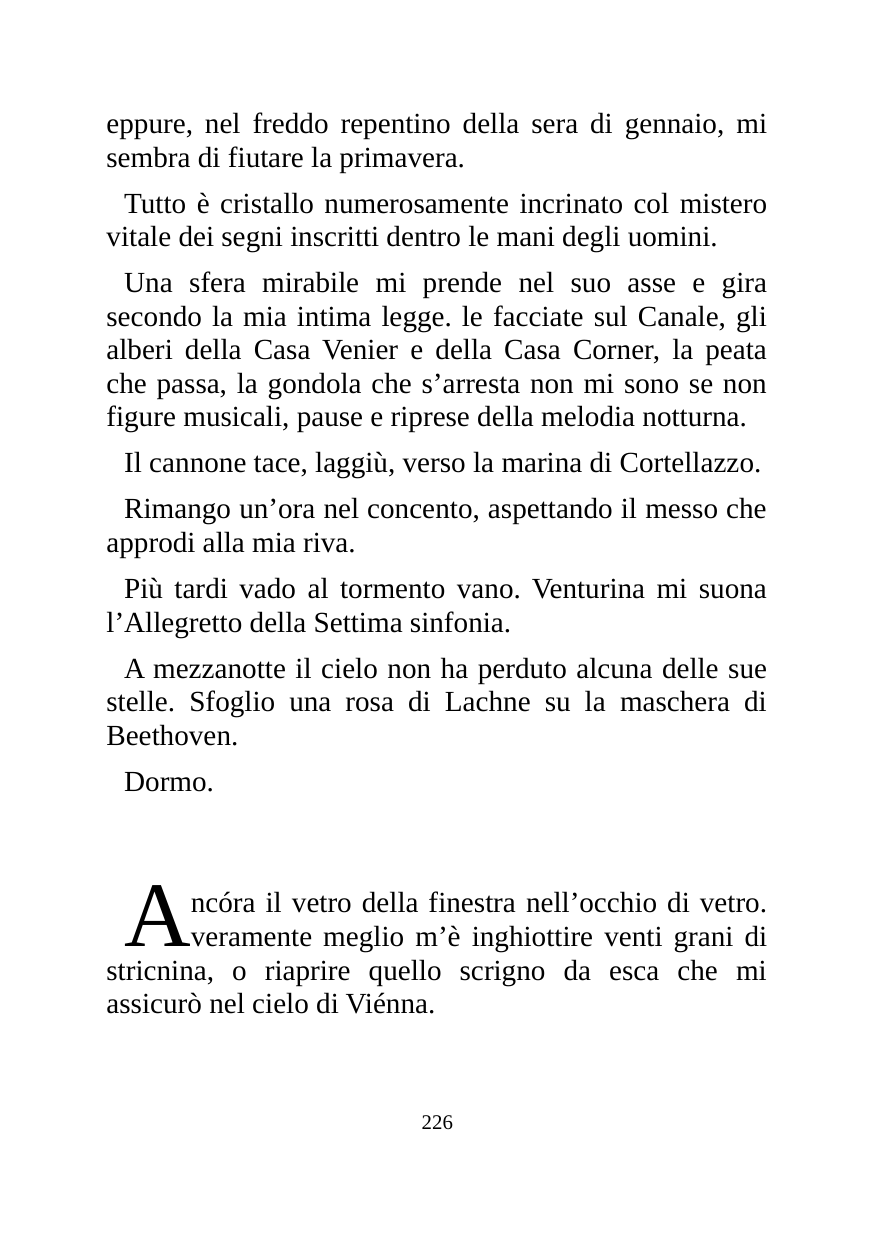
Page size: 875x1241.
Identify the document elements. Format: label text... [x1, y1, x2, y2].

text Dormo. [106, 764, 768, 797]
text Tutto è cristallo numerosamente incrinato col mistero vitale dei segni inscritti dentro le mani degli uomini. [106, 186, 768, 253]
text Ancóra il vetro della finestra nell’occhio di vetro. veramente meglio m’è inghiottire venti grani di stricnina, o riaprire quello scrigno da esca che mi assicurò nel cielo di Viénna. [106, 886, 768, 1020]
text A mezzanotte il cielo non ha perduto alcuna delle sue stelle. Sfoglio una rosa di Lachne su la maschera di Beethoven. [106, 651, 768, 751]
text Il cannone tace, laggiù, verso la marina di Cortellazzo. [106, 446, 768, 479]
text Una sfera mirabile mi prende nel suo asse e gira secondo la mia intima legge. le facciate sul Canale, gli alberi della Casa Venier e della Casa Corner, la peata che passa, la gondola che s’arresta non mi sono se non figure musicali, pause e riprese della melodia notturna. [106, 265, 768, 433]
text eppure, nel freddo repentino della sera di gennaio, mi sembra di fiutare la primavera. [106, 106, 768, 173]
text Più tardi vado al tormento vano. Venturina mi suona l’Allegretto della Settima sinfonia. [106, 571, 768, 638]
text Rimango un’ora nel concento, aspettando il messo che approdi alla mia riva. [106, 492, 768, 559]
